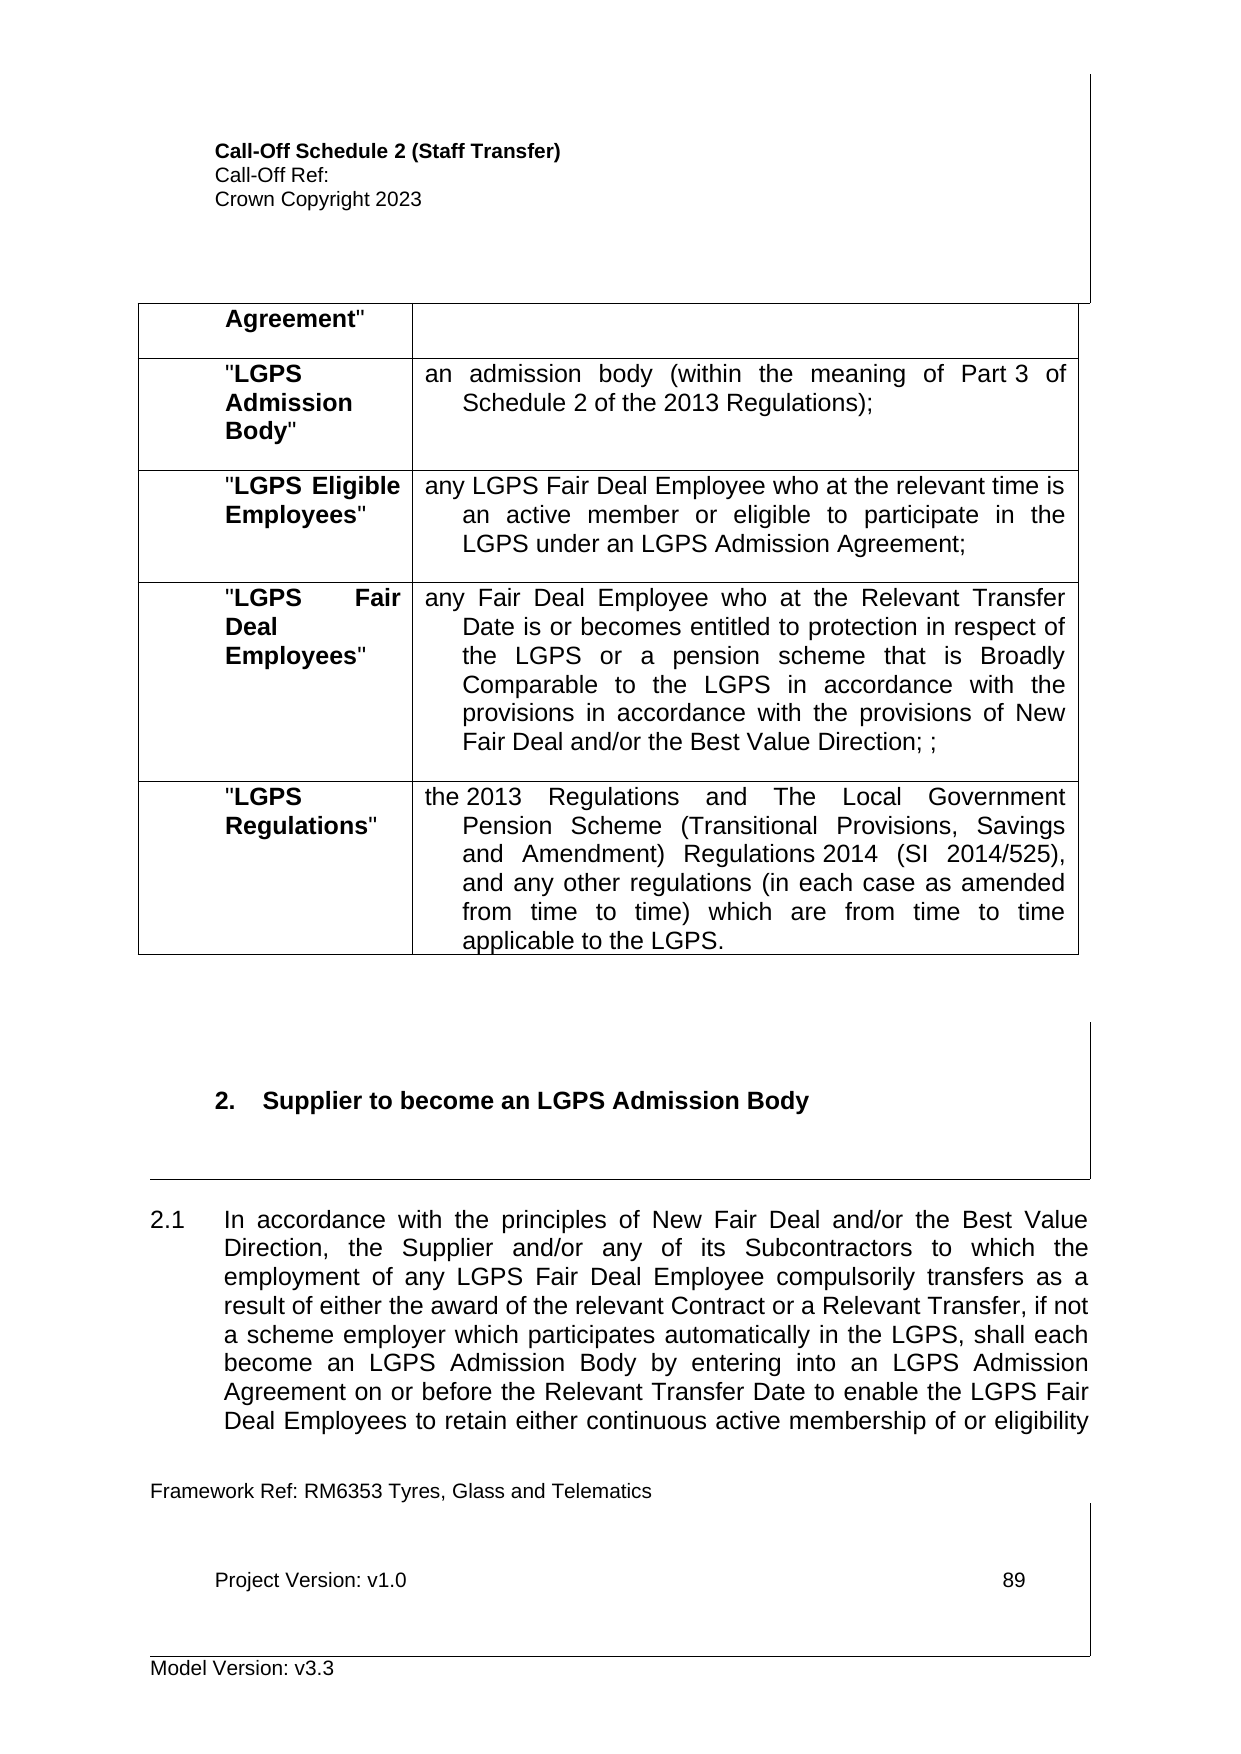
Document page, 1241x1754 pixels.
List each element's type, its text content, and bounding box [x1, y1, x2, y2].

table_cell "LGPS Admission Body" [139, 359, 412, 470]
list Supplier to become an LGPS Admission Body [150, 1022, 1090, 1179]
table_cell the 2013 Regulations and The Local Government Pension Scheme (Transitional Provisions, Savings and Amendment) Regulations 2014 (SI 2014/525), and any other regulations (in each case as amended from time to time) which are from time to time applicable to the LGPS. [413, 782, 1078, 954]
table_cell "LGPS Regulations" [139, 782, 412, 954]
table_cell any Fair Deal Employee who at the Relevant Transfer Date is or becomes entitled to protection in respect of the LGPS or a pension scheme that is Broadly Comparable to the LGPS in accordance with the provisions in accordance with the provisions of New Fair Deal and/or the Best Value Direction; ; [413, 583, 1078, 781]
list In accordance with the principles of New Fair Deal and/or the Best Value Direction, the Supplier and/or any of its Subcontractors to which the employment of any LGPS Fair Deal Employee compulsorily transfers as a result of either the award of the relevant Contract or a Relevant Transfer, if not a scheme employer which participates automatically in the LGPS, shall each become an LGPS Admission Body by entering into an LGPS Admission Agreement on or before the Relevant Transfer Date to enable the LGPS Fair Deal Employees to retain either continuous active membership of or eligibility [150, 1204, 1090, 1434]
table_cell an admission body (within the meaning of Part 3 of Schedule 2 of the 2013 Regulations); [413, 359, 1078, 470]
table_cell "LGPS Fair Deal Employees" [139, 583, 412, 781]
table_cell Agreement" [139, 304, 412, 358]
table_cell any LGPS Fair Deal Employee who at the relevant time is an active member or eligible to participate in the LGPS under an LGPS Admission Agreement; [413, 471, 1078, 582]
table_cell [413, 304, 1078, 358]
table_cell "LGPS Eligible Employees" [139, 471, 412, 582]
